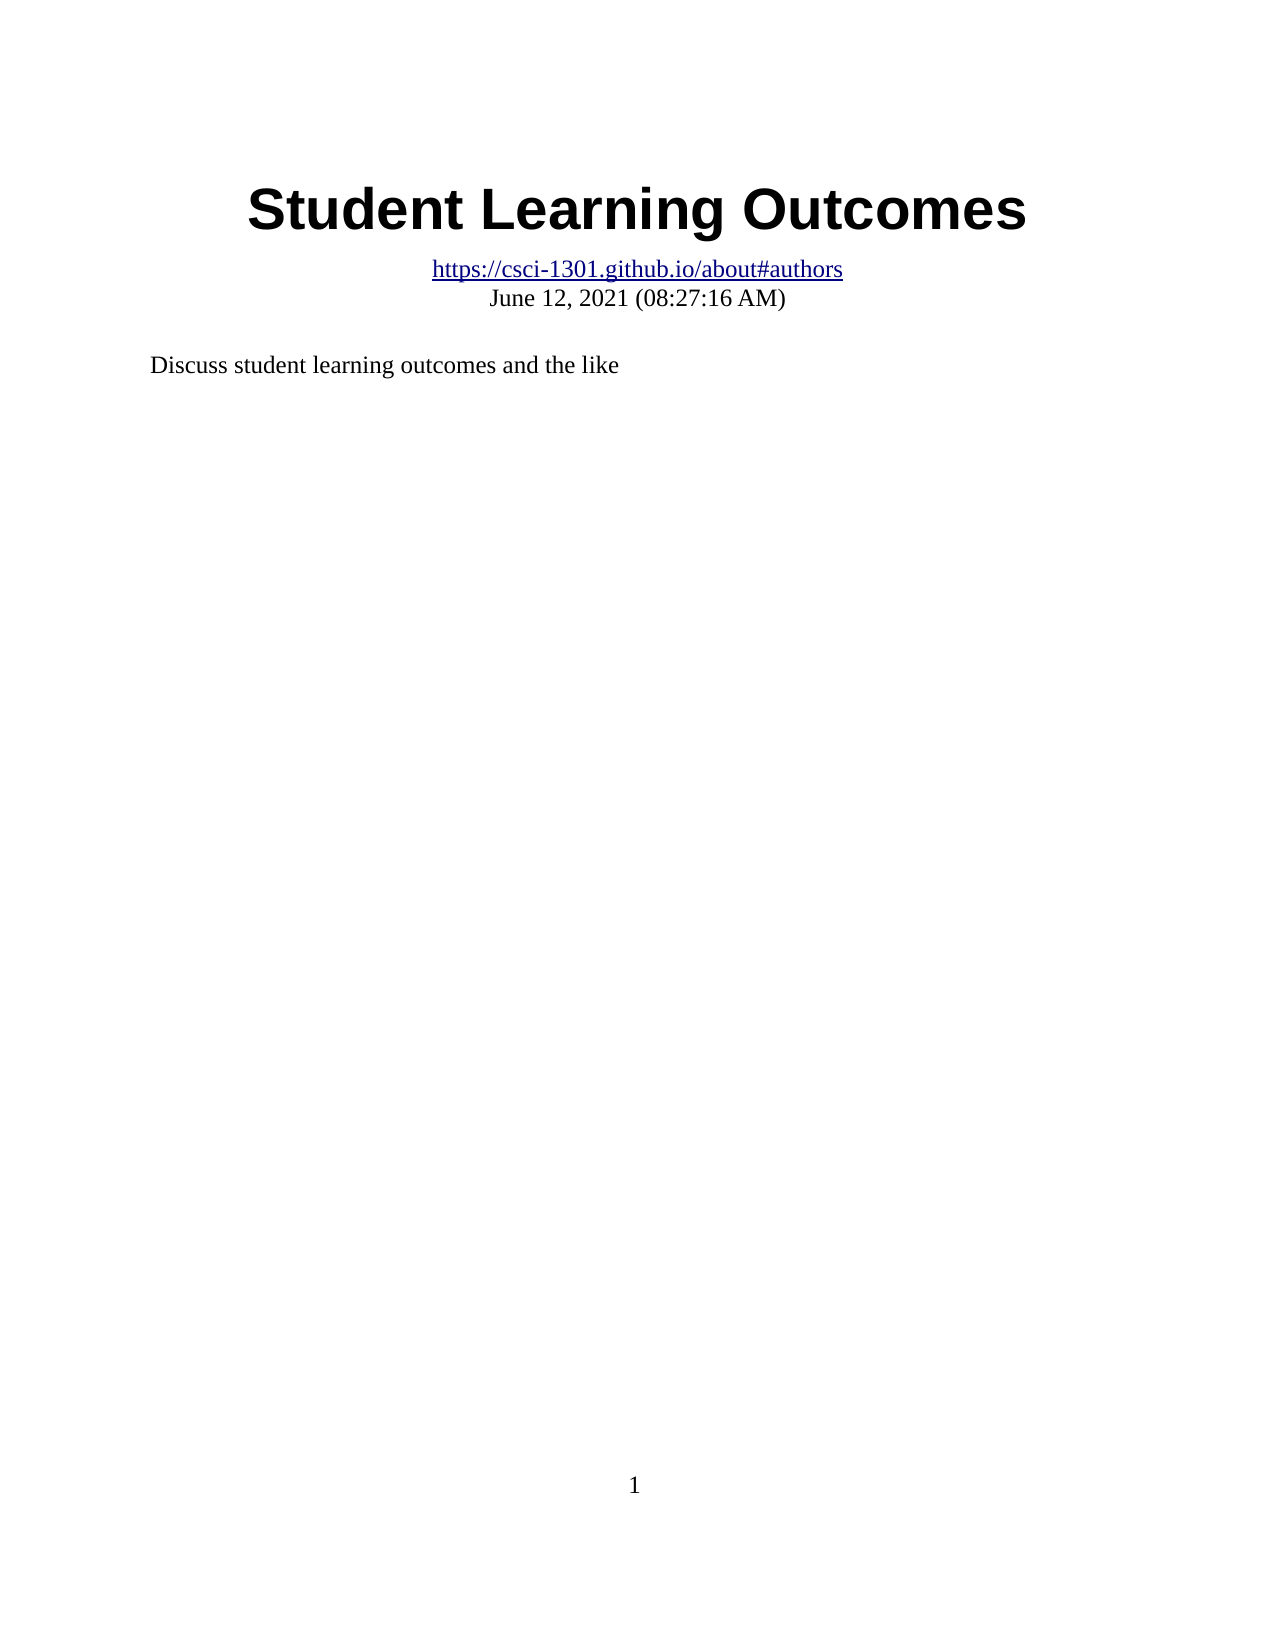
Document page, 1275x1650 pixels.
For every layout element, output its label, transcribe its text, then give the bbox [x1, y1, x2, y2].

text https://csci-1301.github.io/about#authors [150, 254, 1125, 283]
text June 12, 2021 (08:27:16 AM) [150, 283, 1125, 312]
text Discuss student learning outcomes and the like [150, 350, 1125, 378]
title Student Learning Outcomes [150, 175, 1125, 242]
